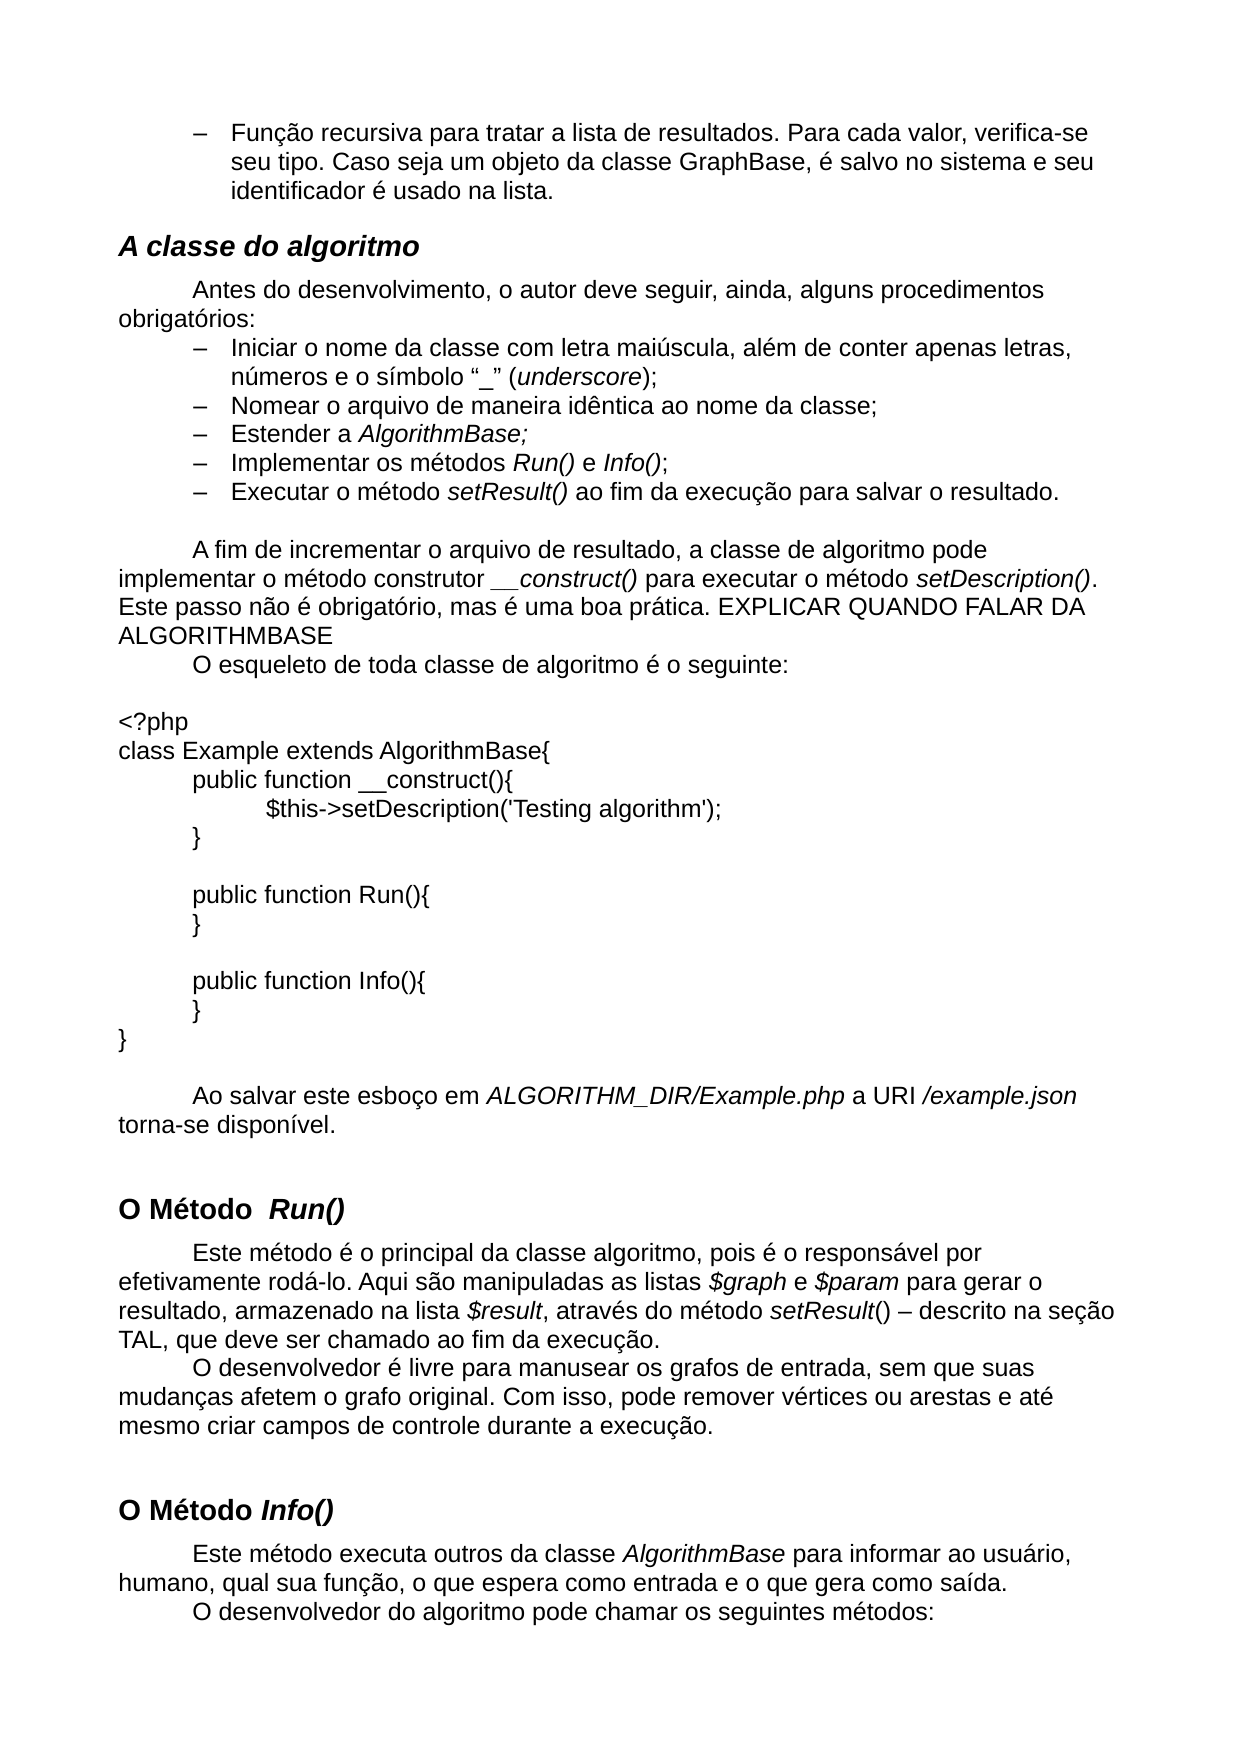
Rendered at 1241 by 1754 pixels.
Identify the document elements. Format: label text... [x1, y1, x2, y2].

list Função recursiva para tratar a lista de resultados. Para cada valor, verifica-se seu tipo. Caso seja um objeto da classe GraphBase, é salvo no sistema e seu identificador é usado na lista. [193, 118, 1122, 204]
text public function __construct(){ [118, 765, 1122, 793]
list Iniciar o nome da classe com letra maiúscula, além de conter apenas letras, números e o símbolo “_” (underscore); [193, 333, 1122, 391]
text A fim de incrementar o arquivo de resultado, a classe de algoritmo pode implementar o método construtor __construct() para executar o método setDescription(). Este passo não é obrigatório, mas é uma boa prática. EXPLICAR QUANDO FALAR DA ALGORITHMBASE [118, 535, 1122, 650]
text $this->setDescription('Testing algorithm'); [118, 793, 1122, 822]
text Antes do desenvolvimento, o autor deve seguir, ainda, alguns procedimentos obrigatórios: [118, 276, 1122, 333]
text } [118, 995, 1122, 1023]
list Implementar os métodos Run() e Info(); [193, 448, 1122, 477]
subtitle O Método Info() [118, 1493, 1122, 1527]
text O desenvolvedor é livre para manusear os grafos de entrada, sem que suas mudanças afetem o grafo original. Com isso, pode remover vértices ou arestas e até mesmo criar campos de controle durante a execução. [118, 1353, 1122, 1439]
list Nomear o arquivo de maneira idêntica ao nome da classe; [193, 391, 1122, 419]
text O desenvolvedor do algoritmo pode chamar os seguintes métodos: [118, 1597, 1122, 1626]
text Este método executa outros da classe AlgorithmBase para informar ao usuário, humano, qual sua função, o que espera como entrada e o que gera como saída. [118, 1539, 1122, 1597]
text public function Run(){ [118, 880, 1122, 908]
text Ao salvar este esboço em ALGORITHM_DIR/Example.php a URI /example.json torna-se disponível. [118, 1081, 1122, 1138]
text O esqueleto de toda classe de algoritmo é o seguinte: [118, 650, 1122, 678]
subtitle O Método Run() [118, 1192, 1122, 1226]
list Estender a AlgorithmBase; [193, 419, 1122, 448]
text } [118, 1023, 1122, 1052]
text } [118, 908, 1122, 937]
list Executar o método setResult() ao fim da execução para salvar o resultado. [193, 477, 1122, 506]
text Este método é o principal da classe algoritmo, pois é o responsável por efetivamente rodá-lo. Aqui são manipuladas as listas $graph e $param para gerar o resultado, armazenado na lista $result, através do método setResult() – descrito na seção TAL, que deve ser chamado ao fim da execução. [118, 1238, 1122, 1353]
text public function Info(){ [118, 966, 1122, 995]
subtitle A classe do algoritmo [118, 229, 1122, 263]
text } [118, 822, 1122, 851]
text <?php [118, 707, 1122, 736]
text class Example extends AlgorithmBase{ [118, 736, 1122, 765]
